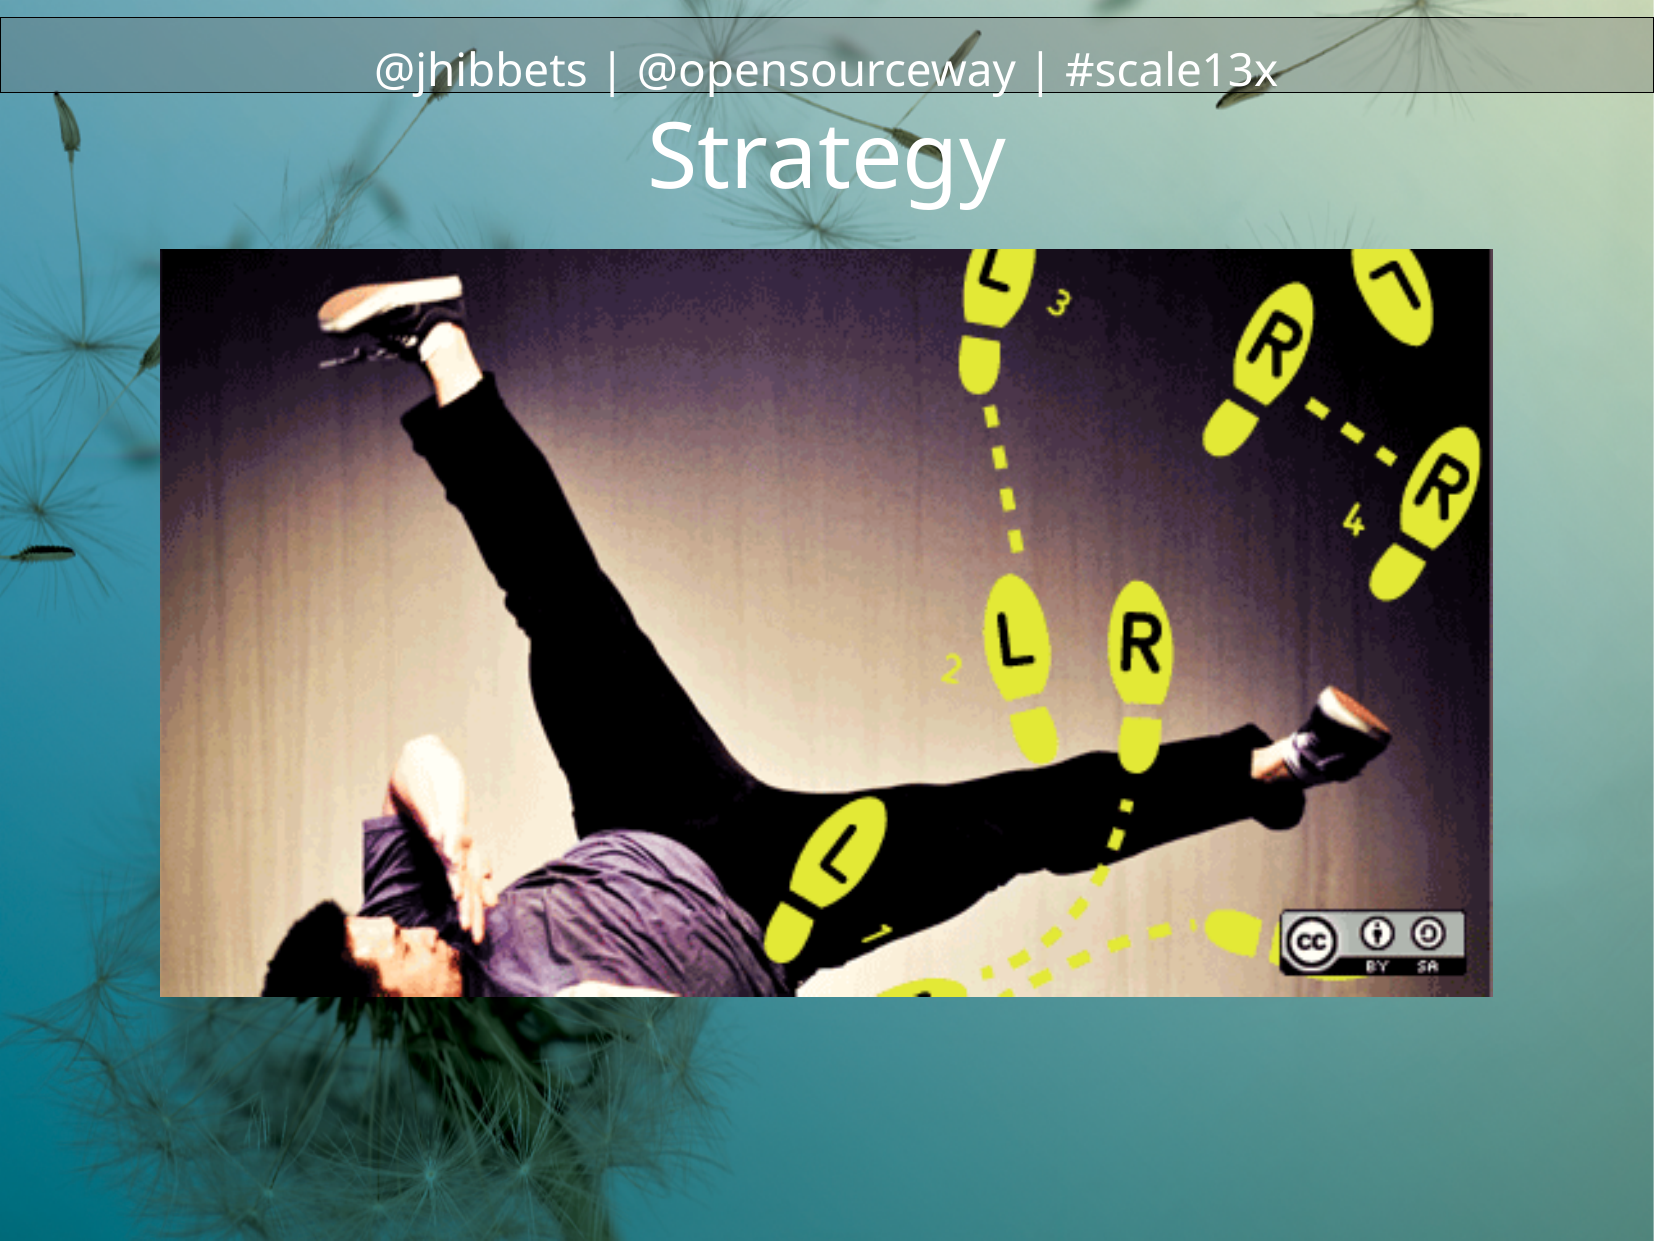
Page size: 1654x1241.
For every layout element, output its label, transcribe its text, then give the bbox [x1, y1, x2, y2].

picture [0, 93, 1654, 1241]
title Strategy [82, 49, 1571, 257]
picture [0, 0, 1654, 17]
